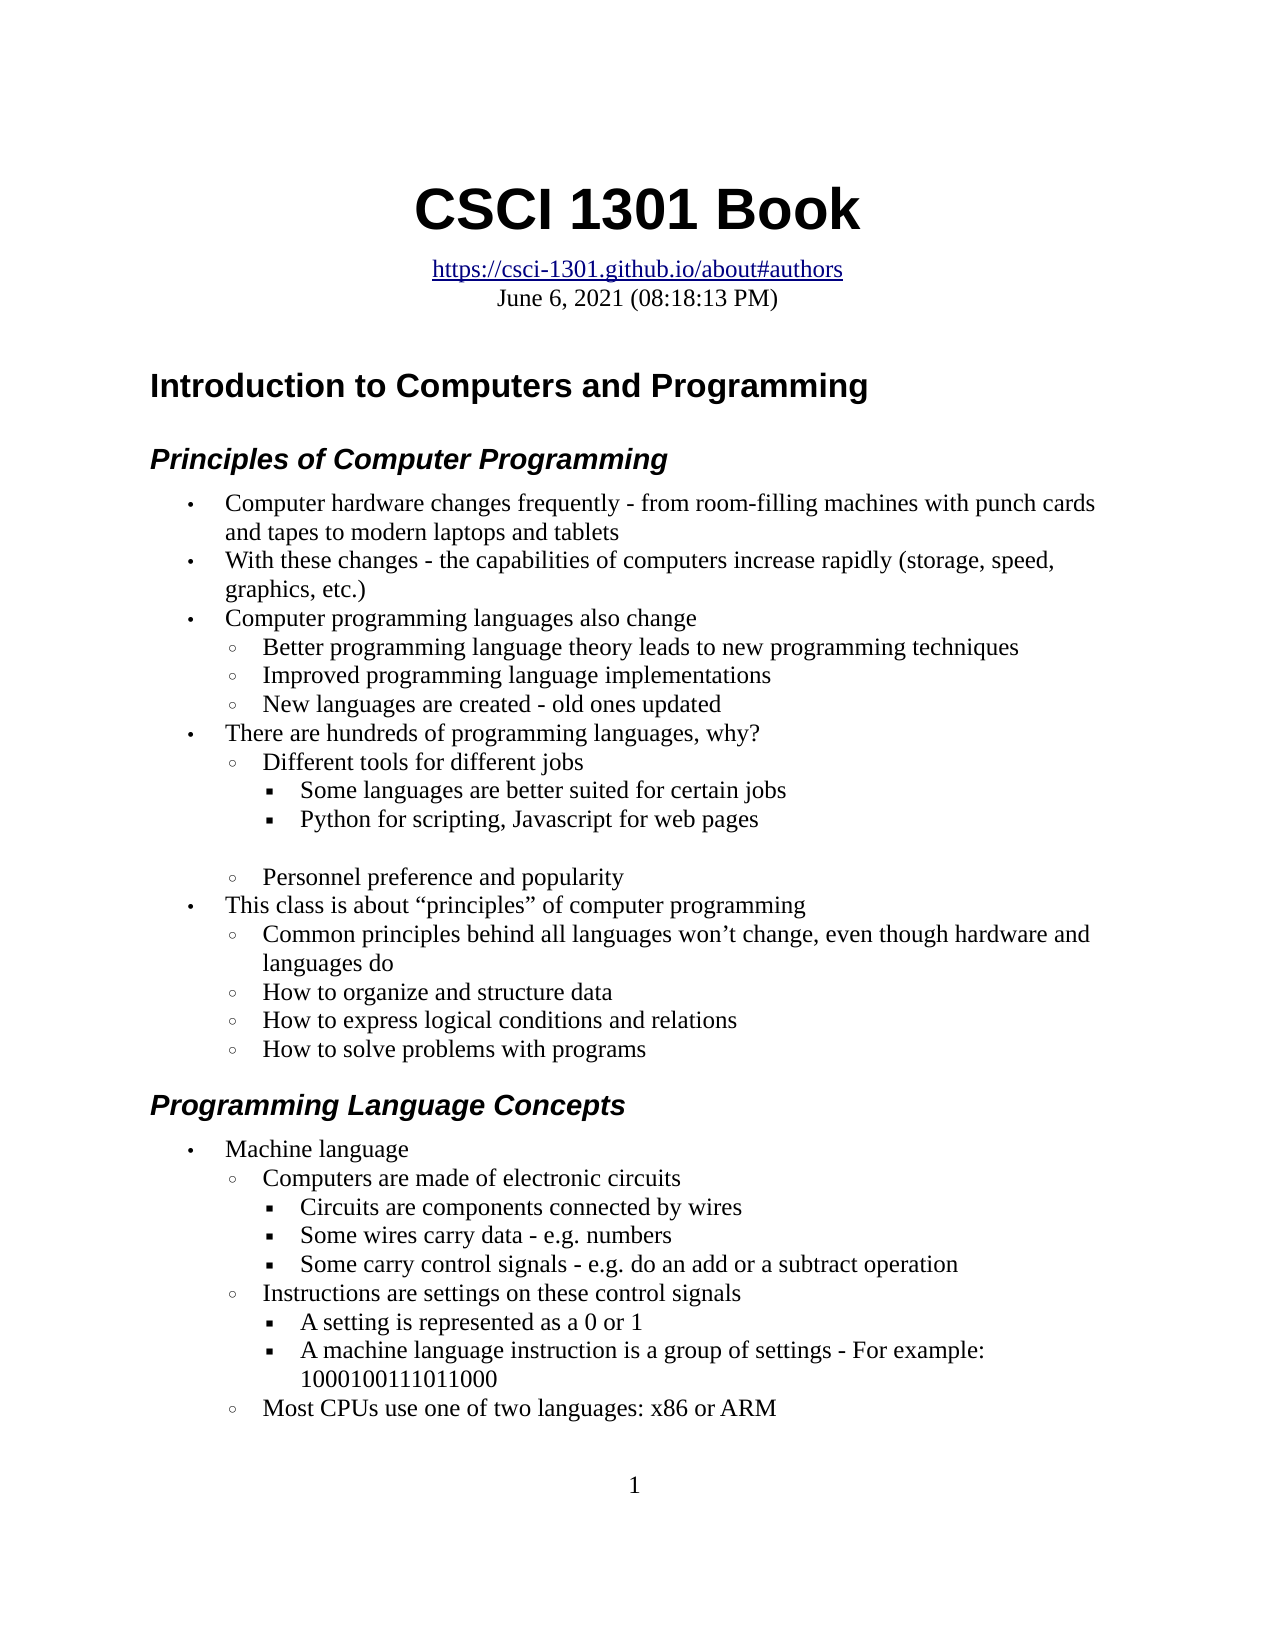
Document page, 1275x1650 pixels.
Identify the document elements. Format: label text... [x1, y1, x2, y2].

list Common principles behind all languages won’t change, even though hardware and languages do [225, 919, 1125, 977]
text https://csci-1301.github.io/about#authors [150, 254, 1125, 283]
list A setting is represented as a 0 or 1 [262, 1307, 1125, 1335]
list Improved programming language implementations [225, 661, 1125, 689]
list With these changes - the capabilities of computers increase rapidly (storage, speed, graphics, etc.) [187, 546, 1125, 603]
list How to organize and structure data [225, 977, 1125, 1006]
list Better programming language theory leads to new programming techniques [225, 632, 1125, 661]
title CSCI 1301 Book [150, 175, 1125, 242]
list Most CPUs use one of two languages: x86 or ARM [225, 1393, 1125, 1422]
list Computer hardware changes frequently - from room-filling machines with punch cards and tapes to modern laptops and tablets [187, 488, 1125, 546]
subtitle Programming Language Concepts [150, 1088, 1125, 1122]
subtitle Principles of Computer Programming [150, 442, 1125, 476]
list This class is about “principles” of computer programming [187, 891, 1125, 919]
list Computer programming languages also change [187, 603, 1125, 632]
list New languages are created - old ones updated [225, 689, 1125, 718]
list Personnel preference and popularity [225, 862, 1125, 891]
text June 6, 2021 (08:18:13 PM) [150, 283, 1125, 312]
list How to solve problems with programs [225, 1034, 1125, 1063]
list There are hundreds of programming languages, why? [187, 718, 1125, 747]
list Some carry control signals - e.g. do an add or a subtract operation [262, 1249, 1125, 1278]
subtitle Introduction to Computers and Programming [150, 366, 1125, 404]
list Computers are made of electronic circuits [225, 1163, 1125, 1192]
list Circuits are components connected by wires [262, 1192, 1125, 1220]
list Different tools for different jobs [225, 747, 1125, 776]
list A machine language instruction is a group of settings - For example: 1000100111011000 [262, 1335, 1125, 1393]
list How to express logical conditions and relations [225, 1006, 1125, 1034]
list Python for scripting, Javascript for web pages [262, 804, 1125, 862]
list Some languages are better suited for certain jobs [262, 776, 1125, 804]
list Some wires carry data - e.g. numbers [262, 1220, 1125, 1249]
list Machine language [187, 1134, 1125, 1163]
list Instructions are settings on these control signals [225, 1278, 1125, 1307]
